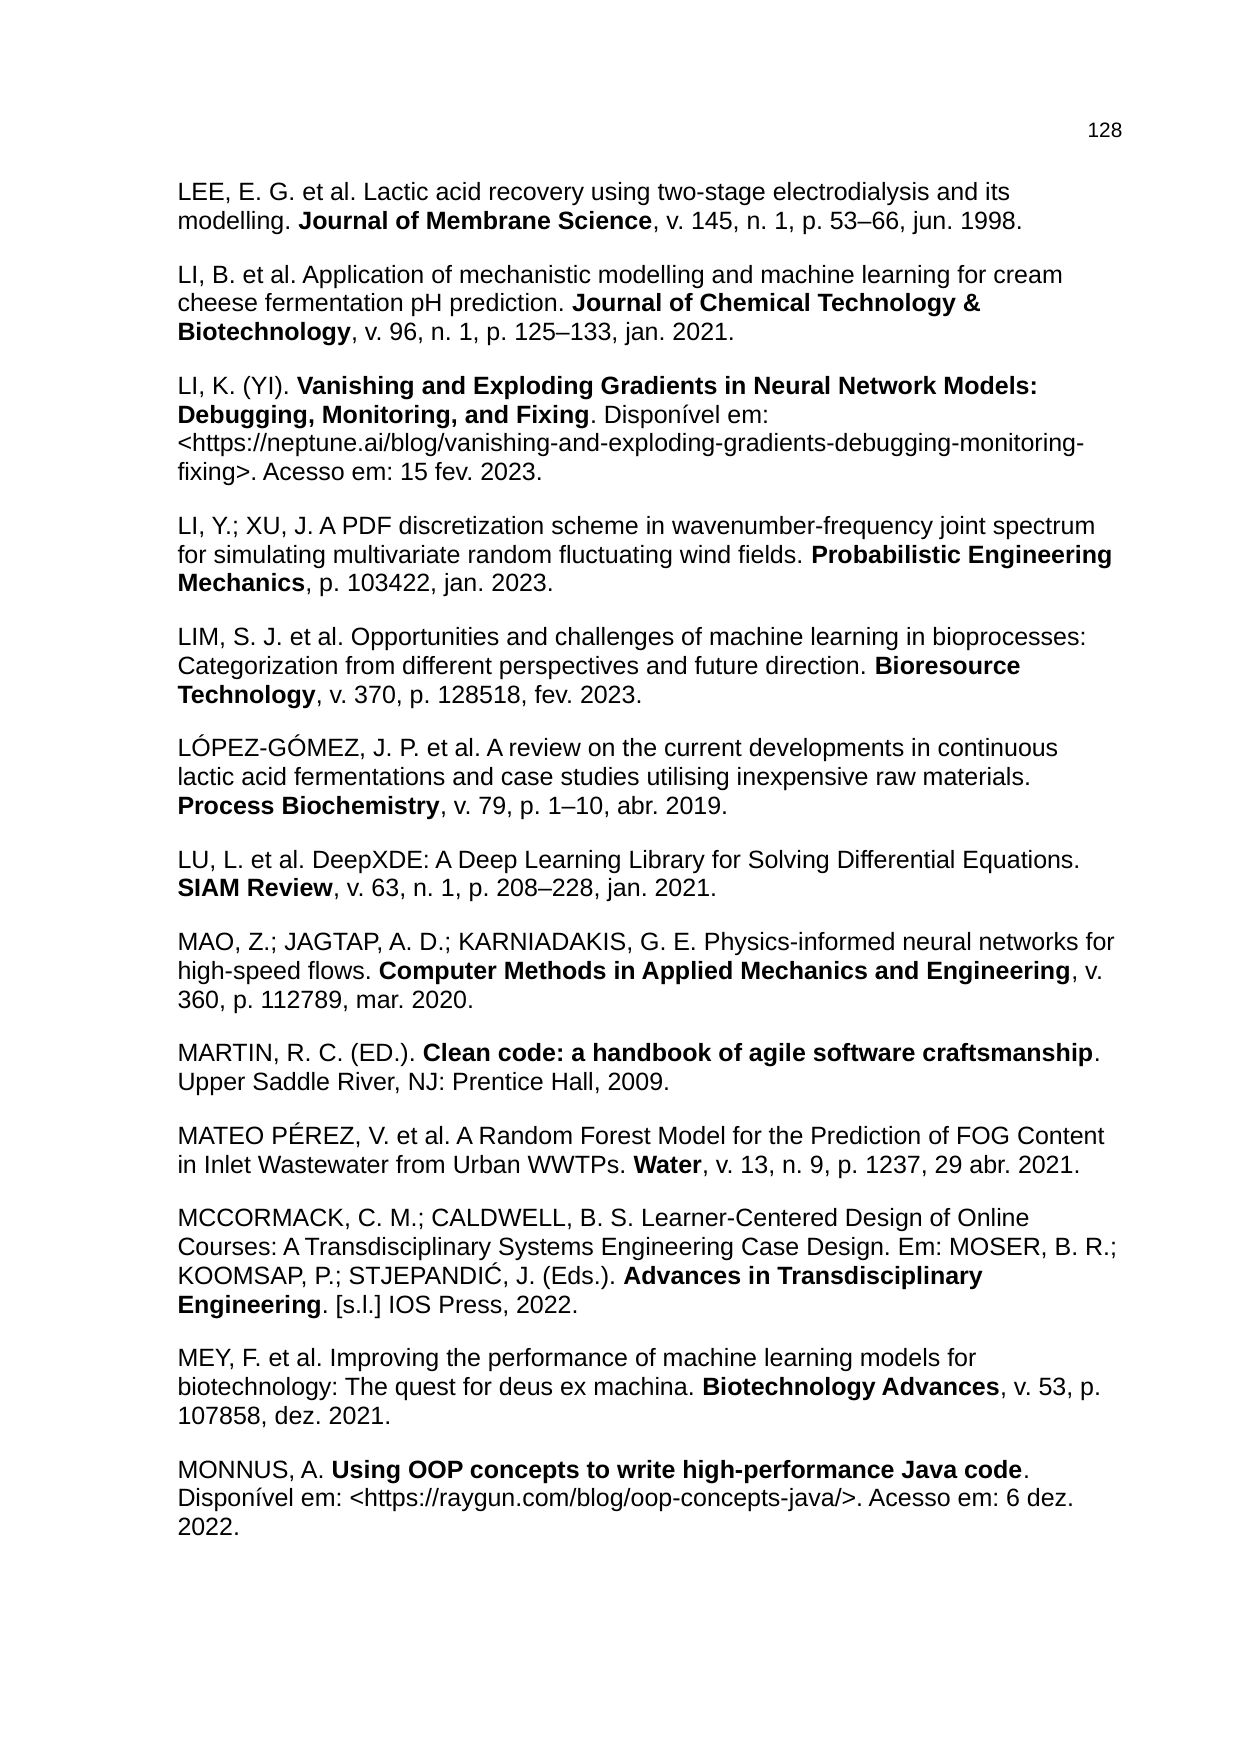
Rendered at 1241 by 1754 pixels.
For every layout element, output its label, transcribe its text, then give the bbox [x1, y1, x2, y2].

text MAO, Z.; JAGTAP, A. D.; KARNIADAKIS, G. E. Physics-informed neural networks for high-speed flows. Computer Methods in Applied Mechanics and Engineering, v. 360, p. 112789, mar. 2020. [177, 927, 1122, 1013]
text MONNUS, A. Using OOP concepts to write high-performance Java code. Disponível em: <https://raygun.com/blog/oop-concepts-java/>. Acesso em: 6 dez. 2022. [177, 1454, 1122, 1541]
text MATEO PÉREZ, V. et al. A Random Forest Model for the Prediction of FOG Content in Inlet Wastewater from Urban WWTPs. Water, v. 13, n. 9, p. 1237, 29 abr. 2021. [177, 1121, 1122, 1178]
text LIM, S. J. et al. Opportunities and challenges of machine learning in bioprocesses: Categorization from different perspectives and future direction. Bioresource Technology, v. 370, p. 128518, fev. 2023. [177, 622, 1122, 708]
text LU, L. et al. DeepXDE: A Deep Learning Library for Solving Differential Equations. SIAM Review, v. 63, n. 1, p. 208–228, jan. 2021. [177, 844, 1122, 902]
text LI, B. et al. Application of mechanistic modelling and machine learning for cream cheese fermentation pH prediction. Journal of Chemical Technology & Biotechnology, v. 96, n. 1, p. 125–133, jan. 2021. [177, 259, 1122, 346]
text LEE, E. G. et al. Lactic acid recovery using two-stage electrodialysis and its modelling. Journal of Membrane Science, v. 145, n. 1, p. 53–66, jun. 1998. [177, 177, 1122, 234]
text MCCORMACK, C. M.; CALDWELL, B. S. Learner-Centered Design of Online Courses: A Transdisciplinary Systems Engineering Case Design. Em: MOSER, B. R.; KOOMSAP, P.; STJEPANDIĆ, J. (Eds.). Advances in Transdisciplinary Engineering. [s.l.] IOS Press, 2022. [177, 1203, 1122, 1318]
text MEY, F. et al. Improving the performance of machine learning models for biotechnology: The quest for deus ex machina. Biotechnology Advances, v. 53, p. 107858, dez. 2021. [177, 1343, 1122, 1429]
text MARTIN, R. C. (ED.). Clean code: a handbook of agile software craftsmanship. Upper Saddle River, NJ: Prentice Hall, 2009. [177, 1038, 1122, 1096]
text LI, K. (YI). Vanishing and Exploding Gradients in Neural Network Models: Debugging, Monitoring, and Fixing. Disponível em: <https://neptune.ai/blog/vanishing-and-exploding-gradients-debugging-monitoring-fixing>. Acesso em: 15 fev. 2023. [177, 371, 1122, 486]
text LÓPEZ-GÓMEZ, J. P. et al. A review on the current developments in continuous lactic acid fermentations and case studies utilising inexpensive raw materials. Process Biochemistry, v. 79, p. 1–10, abr. 2019. [177, 733, 1122, 819]
text LI, Y.; XU, J. A PDF discretization scheme in wavenumber-frequency joint spectrum for simulating multivariate random fluctuating wind fields. Probabilistic Engineering Mechanics, p. 103422, jan. 2023. [177, 511, 1122, 597]
